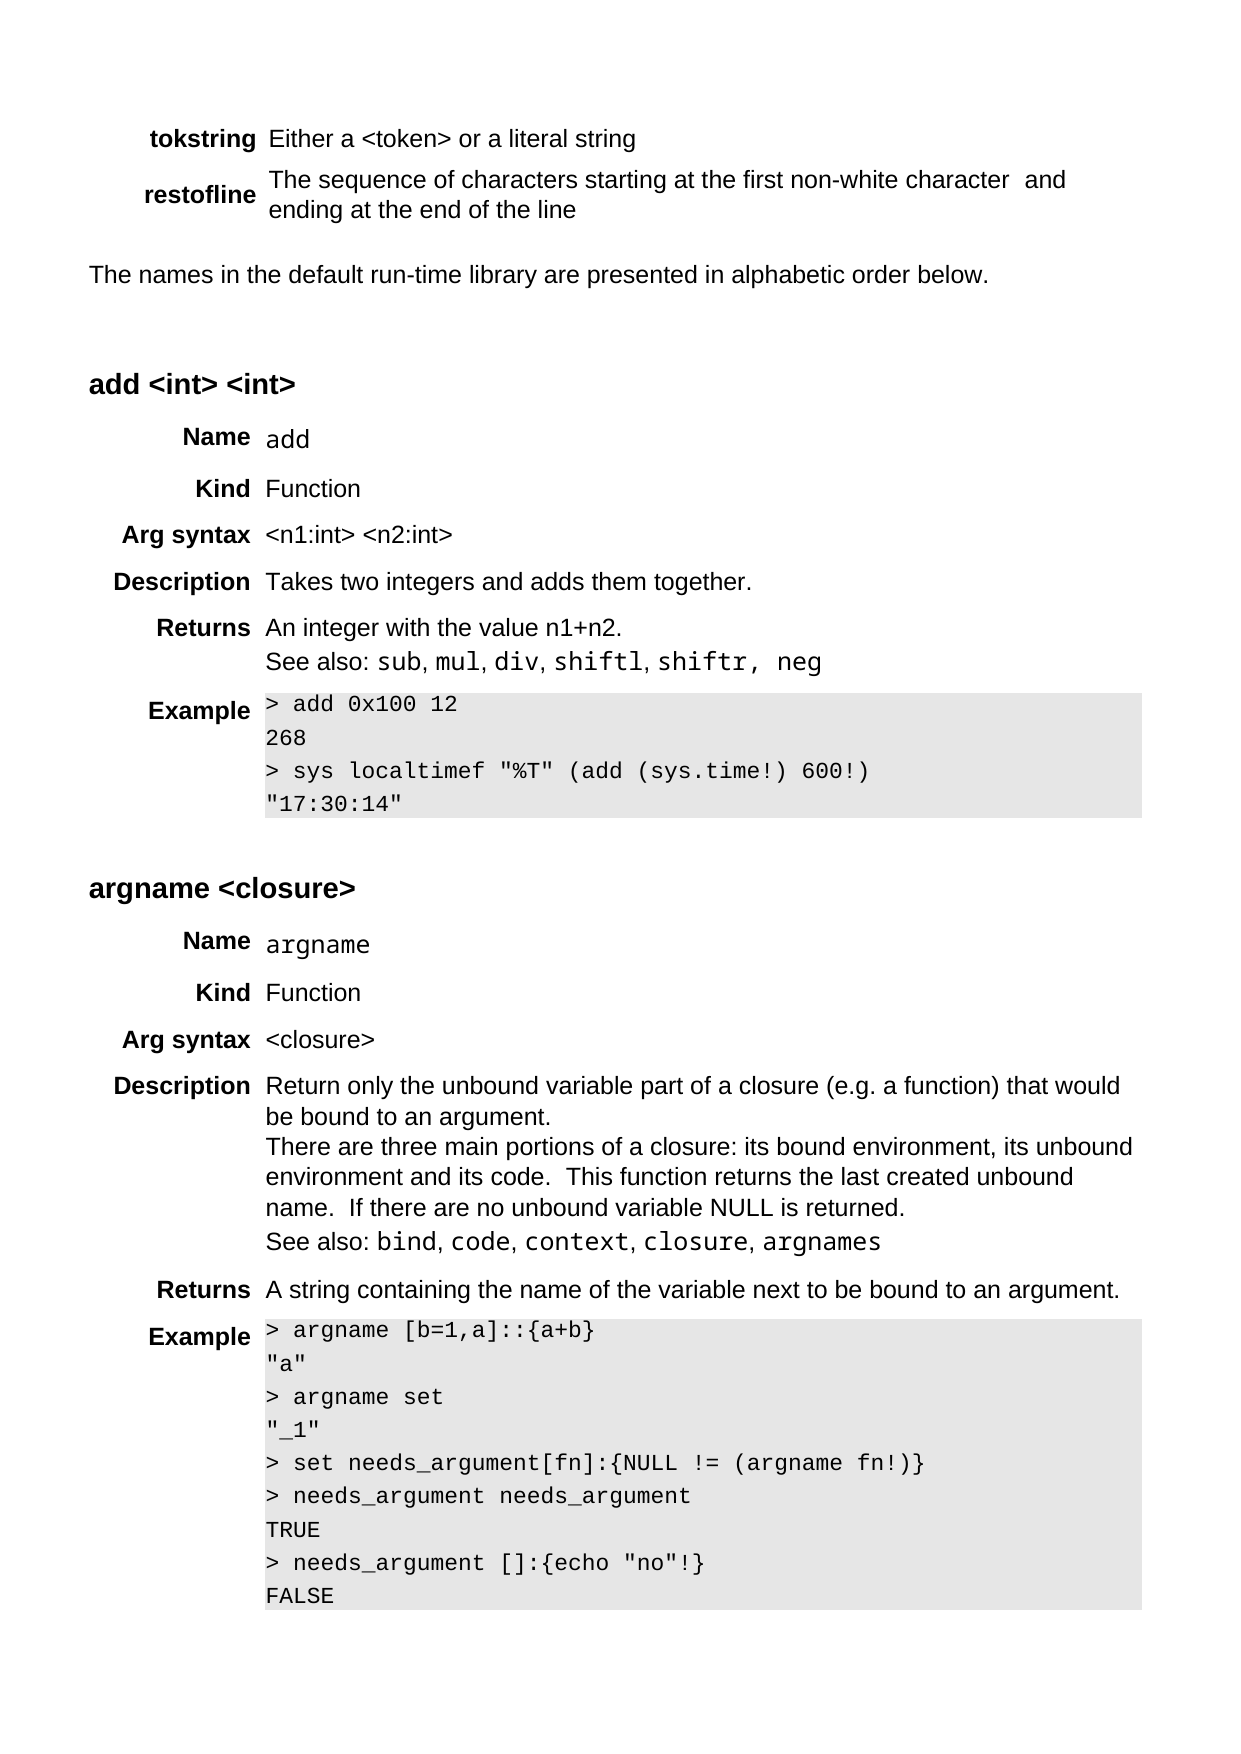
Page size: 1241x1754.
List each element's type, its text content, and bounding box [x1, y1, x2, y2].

table_header Name [89, 413, 262, 465]
table_cell Kind [89, 969, 262, 1016]
text The names in the default run-time library are presented in alphabetic order below. [88, 230, 1145, 289]
table_cell Arg syntax [89, 512, 262, 558]
table_cell Either a <token> or a literal string [262, 118, 1145, 159]
table_cell Takes two integers and adds them together. [262, 558, 1145, 604]
table_cell > add 0x100 12 268 > sys localtimef "%T" (add (sys.time!) 600!) "17:30:14" [262, 687, 1145, 824]
table_cell Return only the unbound variable part of a closure (e.g. a function) that would be bound to an argument. There are three main portions of a closure: its bound environment, its unbound environment and its code. This function returns the last created unbound name. If there are no unbound variable NULL is returned. See also: bind, code, context, closure, argnames [263, 1062, 1145, 1266]
table_cell <closure> [263, 1016, 1145, 1062]
table_header add [262, 413, 1145, 465]
subtitle argname <closure> [88, 872, 1145, 905]
table_cell An integer with the value n1+n2. See also: sub, mul, div, shiftl, shiftr, neg [262, 605, 1145, 687]
table_cell Function [263, 969, 1145, 1016]
table_header argname [263, 918, 1145, 969]
table_cell <n1:int> <n2:int> [262, 512, 1145, 558]
table_cell Arg syntax [89, 1016, 262, 1062]
table_cell Returns [89, 605, 262, 687]
table_cell Example [89, 1313, 262, 1616]
subtitle add <int> <int> [88, 367, 1145, 401]
table_header Name [89, 918, 262, 969]
table_cell Returns [89, 1266, 262, 1313]
table_cell The sequence of characters starting at the first non-white character and ending at the end of the line [262, 159, 1145, 230]
table_cell Example [89, 687, 262, 824]
table_cell > argname [b=1,a]::{a+b} "a" > argname set "_1" > set needs_argument[fn]:{NULL != (argname fn!)} > needs_argument needs_argument TRUE > needs_argument []:{echo "no"!} FALSE [263, 1313, 1145, 1616]
table_cell restofline [89, 159, 262, 230]
table_cell Function [262, 465, 1145, 512]
table_cell tokstring [89, 118, 262, 159]
table_cell Description [89, 1062, 262, 1266]
table_cell Kind [89, 465, 262, 512]
table_cell A string containing the name of the variable next to be bound to an argument. [263, 1266, 1145, 1313]
table_cell Description [89, 558, 262, 604]
